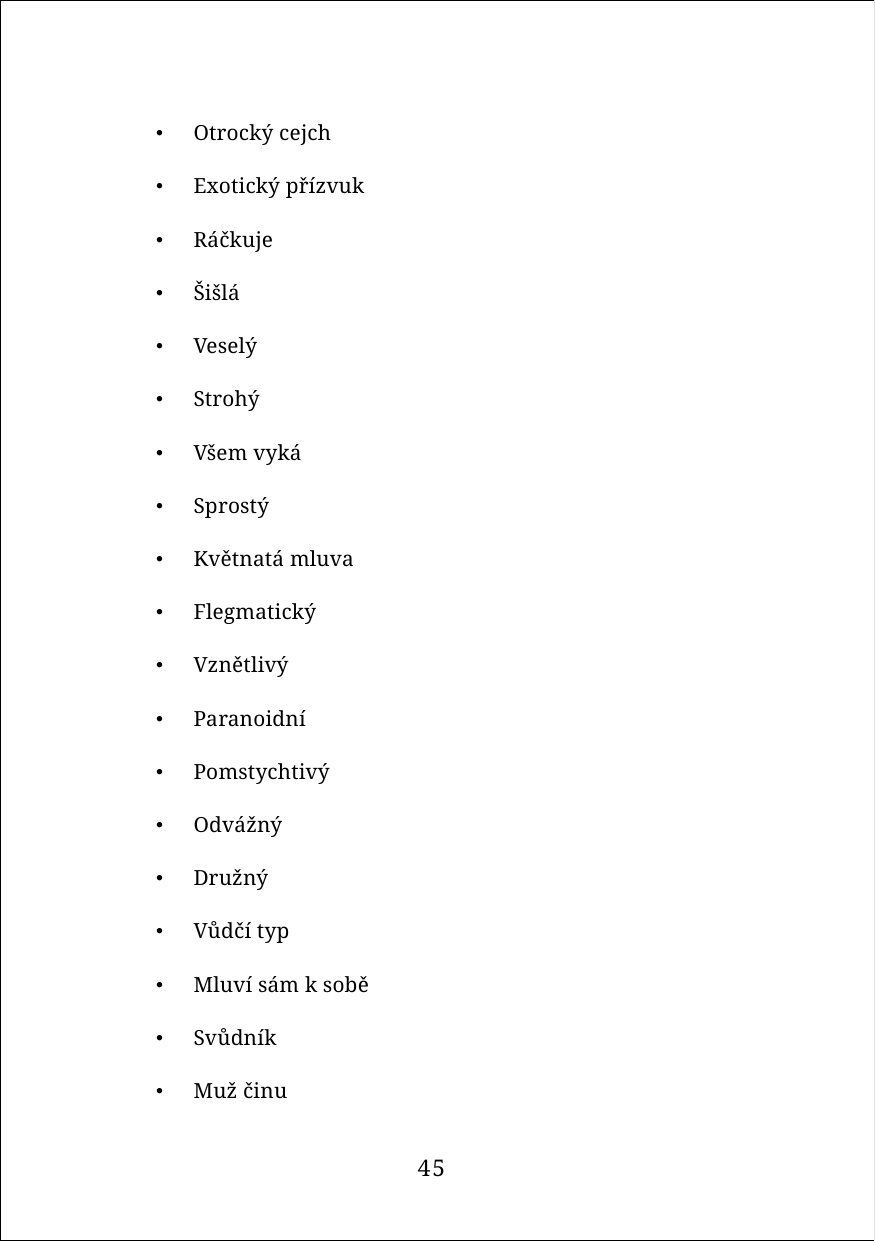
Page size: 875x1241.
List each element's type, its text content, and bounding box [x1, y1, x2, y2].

list Všem vyká [156, 438, 756, 466]
list Exotický přízvuk [156, 171, 756, 200]
list Vůdčí typ [156, 917, 756, 945]
list Družný [156, 863, 756, 892]
list Pomstychtivý [156, 757, 756, 785]
list Šišlá [156, 278, 756, 306]
list Strohý [156, 384, 756, 413]
list Vznětlivý [156, 651, 756, 679]
list Paranoidní [156, 704, 756, 732]
list Odvážný [156, 810, 756, 839]
list Muž činu [156, 1076, 756, 1105]
list Květnatá mluva [156, 544, 756, 572]
list Svůdník [156, 1023, 756, 1052]
list Flegmatický [156, 597, 756, 626]
list Veselý [156, 331, 756, 359]
list Otrocký cejch [156, 118, 756, 147]
list Sprostý [156, 491, 756, 519]
list Ráčkuje [156, 225, 756, 253]
list Mluví sám k sobě [156, 970, 756, 998]
